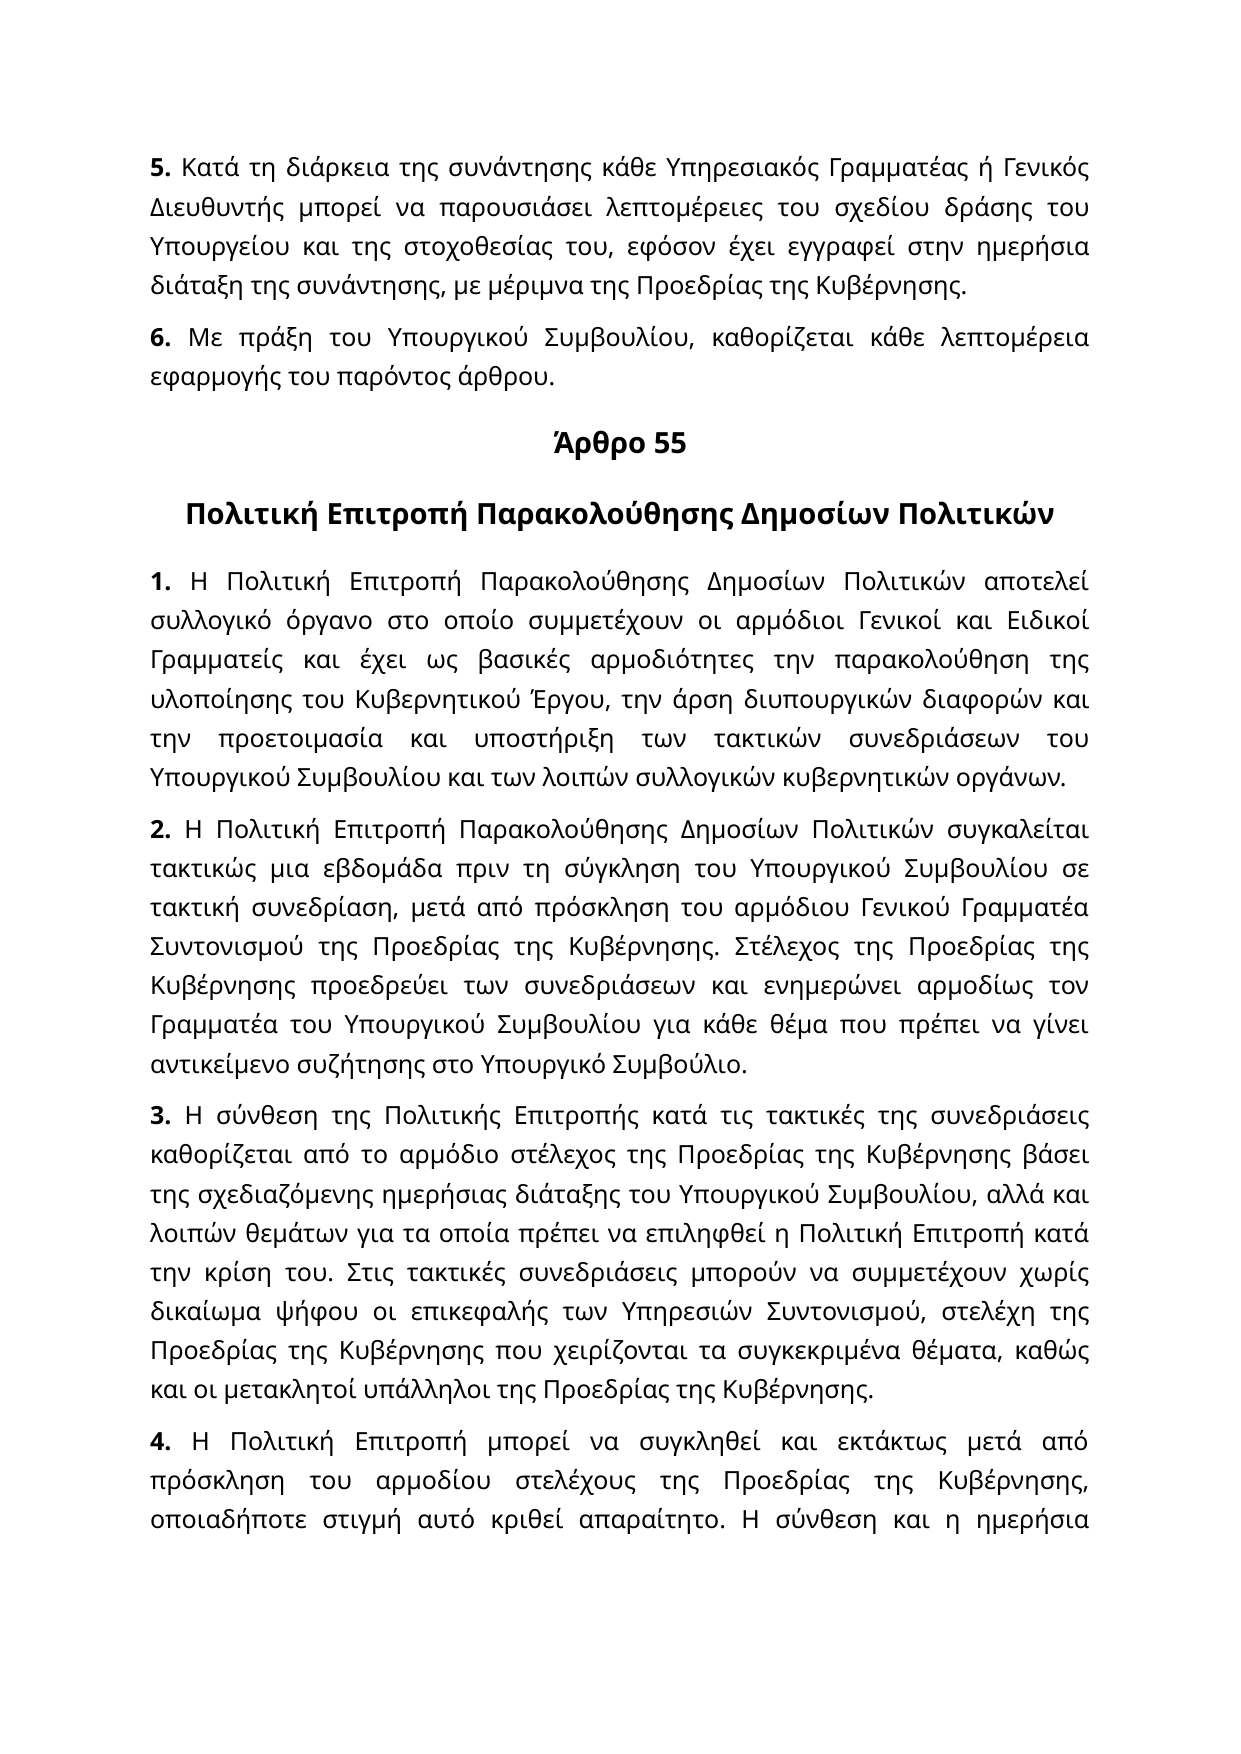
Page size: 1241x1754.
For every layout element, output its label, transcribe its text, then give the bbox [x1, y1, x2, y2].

text 2. Η Πολιτική Επιτροπή Παρακολούθησης Δημοσίων Πολιτικών συγκαλείται τακτικώς μια εβδομάδα πριν τη σύγκληση του Υπουργικού Συμβουλίου σε τακτική συνεδρίαση, μετά από πρόσκληση του αρμόδιου Γενικού Γραμματέα Συντονισμού της Προεδρίας της Κυβέρνησης. Στέλεχος της Προεδρίας της Κυβέρνησης προεδρεύει των συνεδριάσεων και ενημερώνει αρμοδίως τον Γραμματέα του Υπουργικού Συμβουλίου για κάθε θέμα που πρέπει να γίνει αντικείμενο συζήτησης στο Υπουργικό Συμβούλιο. [150, 811, 1090, 1080]
subtitle Πολιτική Επιτροπή Παρακολούθησης Δημοσίων Πολιτικών [150, 493, 1090, 533]
text 1. Η Πολιτική Επιτροπή Παρακολούθησης Δημοσίων Πολιτικών αποτελεί συλλογικό όργανο στο οποίο συμμετέχουν οι αρμόδιοι Γενικοί και Ειδικοί Γραμματείς και έχει ως βασικές αρμοδιότητες την παρακολούθηση της υλοποίησης του Κυβερνητικού Έργου, την άρση διυπουργικών διαφορών και την προετοιμασία και υποστήριξη των τακτικών συνεδριάσεων του Υπουργικού Συμβουλίου και των λοιπών συλλογικών κυβερνητικών οργάνων. [150, 564, 1090, 794]
text 3. Η σύνθεση της Πολιτικής Επιτροπής κατά τις τακτικές της συνεδριάσεις καθορίζεται από το αρμόδιο στέλεχος της Προεδρίας της Κυβέρνησης βάσει της σχεδιαζόμενης ημερήσιας διάταξης του Υπουργικού Συμβουλίου, αλλά και λοιπών θεμάτων για τα οποία πρέπει να επιληφθεί η Πολιτική Επιτροπή κατά την κρίση του. Στις τακτικές συνεδριάσεις μπορούν να συμμετέχουν χωρίς δικαίωμα ψήφου οι επικεφαλής των Υπηρεσιών Συντονισμού, στελέχη της Προεδρίας της Κυβέρνησης που χειρίζονται τα συγκεκριμένα θέματα, καθώς και οι μετακλητοί υπάλληλοι της Προεδρίας της Κυβέρνησης. [150, 1098, 1090, 1406]
subtitle Άρθρο 55 [150, 422, 1090, 462]
text 5. Κατά τη διάρκεια της συνάντησης κάθε Υπηρεσιακός Γραμματέας ή Γενικός Διευθυντής μπορεί να παρουσιάσει λεπτομέρειες του σχεδίου δράσης του Υπουργείου και της στοχοθεσίας του, εφόσον έχει εγγραφεί στην ημερήσια διάταξη της συνάντησης, με μέριμνα της Προεδρίας της Κυβέρνησης. [150, 150, 1090, 302]
text 6. Με πράξη του Υπουργικού Συμβουλίου, καθορίζεται κάθε λεπτομέρεια εφαρμογής του παρόντος άρθρου. [150, 319, 1090, 392]
text 4. Η Πολιτική Επιτροπή μπορεί να συγκληθεί και εκτάκτως μετά από πρόσκληση του αρμοδίου στελέχους της Προεδρίας της Κυβέρνησης, οποιαδήποτε στιγμή αυτό κριθεί απαραίτητο. Η σύνθεση και η ημερήσια [150, 1424, 1090, 1536]
